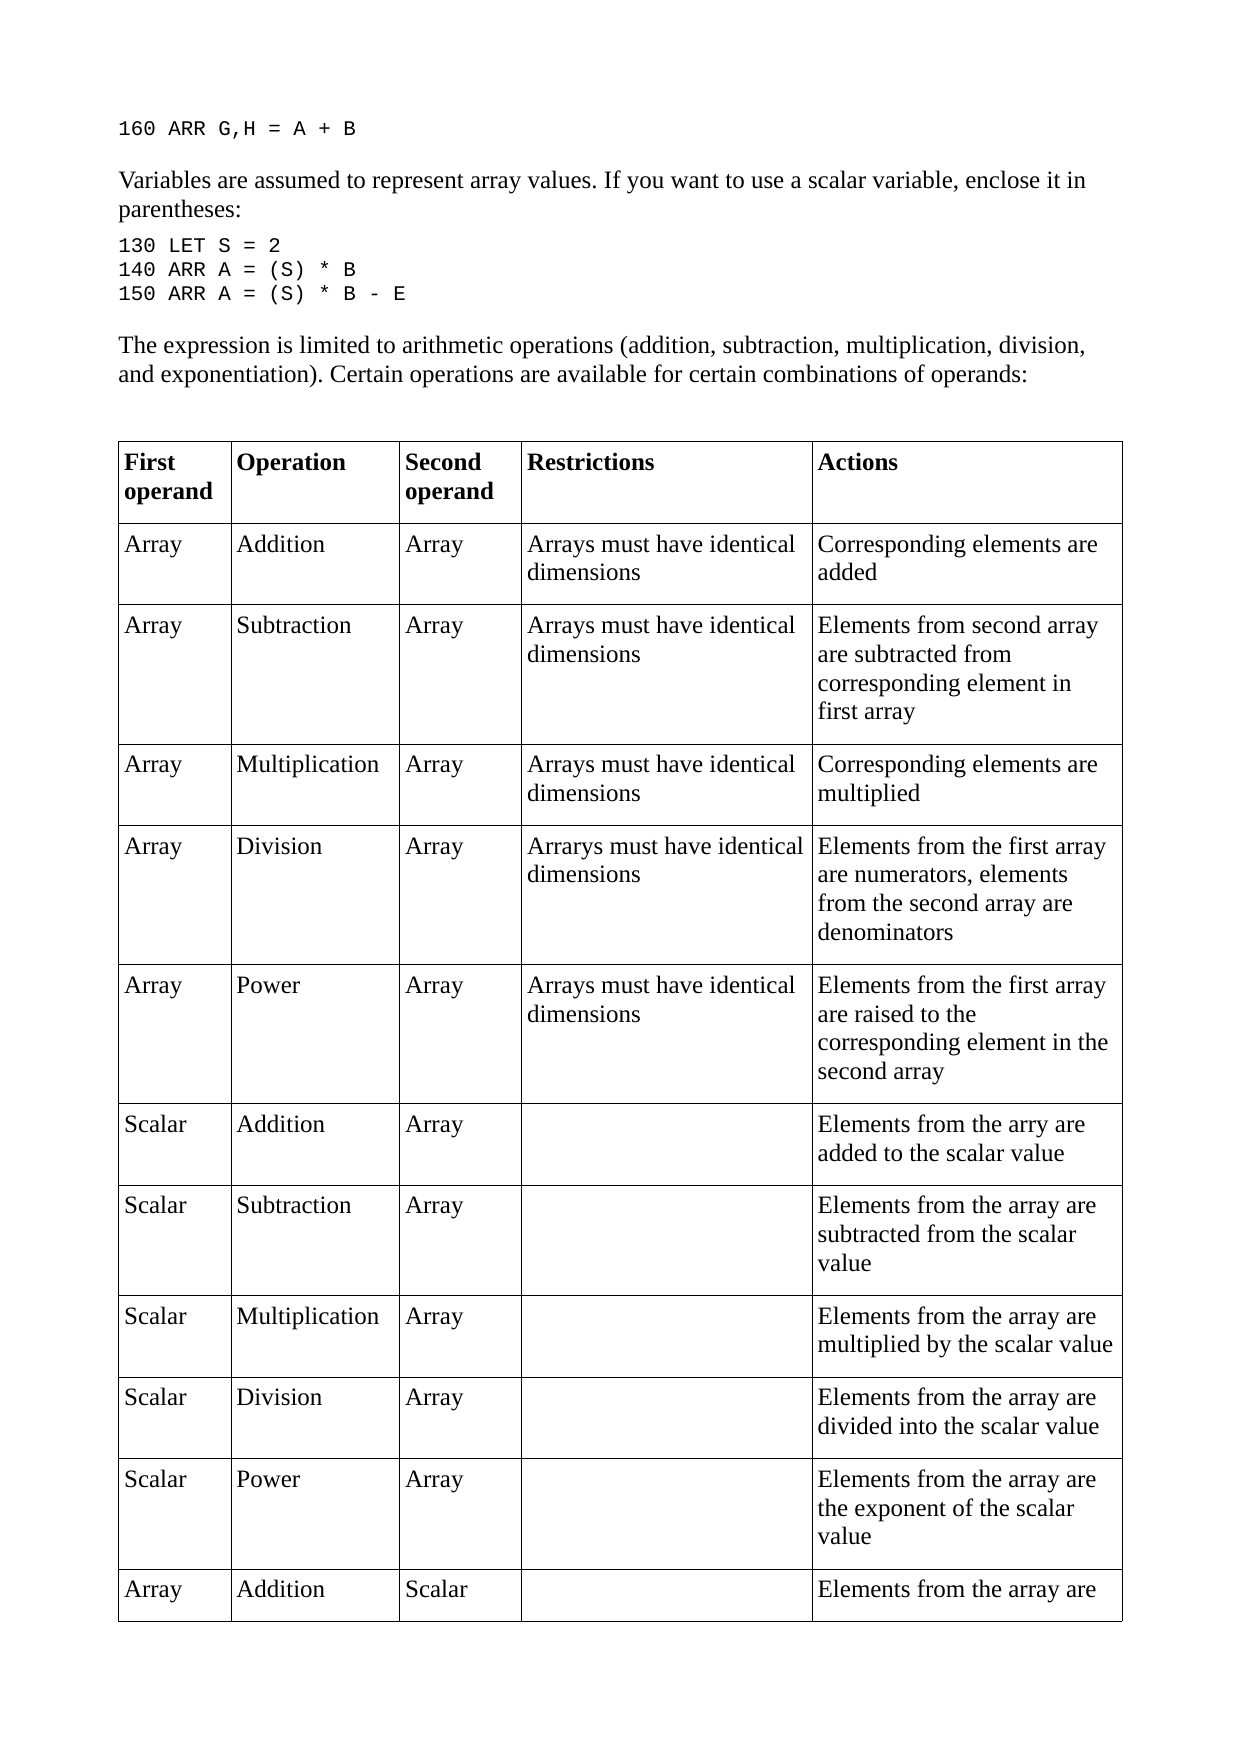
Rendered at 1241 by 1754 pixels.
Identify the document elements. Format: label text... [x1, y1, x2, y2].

table_cell Elements from the array are multiplied by the scalar value [813, 1296, 1122, 1377]
table_cell [522, 1459, 812, 1568]
table_cell Elements from the array are divided into the scalar value [813, 1378, 1122, 1458]
table_cell Division [232, 826, 399, 964]
table_cell Corresponding elements are added [813, 524, 1122, 604]
table_cell Scalar [119, 1459, 231, 1568]
table_header Operation [232, 442, 399, 523]
table_cell Elements from the array are the exponent of the scalar value [813, 1459, 1122, 1568]
table_cell Scalar [400, 1570, 521, 1621]
table_cell [522, 1104, 812, 1185]
table_cell Array [400, 965, 521, 1103]
table_cell Arrays must have identical dimensions [522, 965, 812, 1103]
table_cell Elements from the array are [813, 1570, 1122, 1621]
table_cell Arrays must have identical dimensions [522, 745, 812, 825]
table_cell [522, 1186, 812, 1295]
table_cell Elements from the first array are raised to the corresponding element in the second array [813, 965, 1122, 1103]
table_header Restrictions [522, 442, 812, 523]
table_cell Array [119, 1570, 231, 1621]
table_cell Scalar [119, 1186, 231, 1295]
text 160 ARR G,H = A + B [118, 118, 1122, 142]
table_cell Addition [232, 524, 399, 604]
table_cell Array [119, 605, 231, 743]
table_cell [522, 1378, 812, 1458]
table_cell Array [400, 745, 521, 825]
table_cell Scalar [119, 1104, 231, 1185]
table_cell Scalar [119, 1296, 231, 1377]
table_header Second operand [400, 442, 521, 523]
table_cell Arrays must have identical dimensions [522, 524, 812, 604]
table_cell Elements from the array are subtracted from the scalar value [813, 1186, 1122, 1295]
table_cell Multiplication [232, 745, 399, 825]
table_cell Array [400, 1296, 521, 1377]
table_cell Array [119, 524, 231, 604]
table_cell Multiplication [232, 1296, 399, 1377]
table_cell Power [232, 1459, 399, 1568]
table_cell Array [400, 1104, 521, 1185]
table_header Actions [813, 442, 1122, 523]
text 140 ARR A = (S) * B [118, 259, 1122, 283]
table_cell [522, 1570, 812, 1621]
table_cell Elements from the arry are added to the scalar value [813, 1104, 1122, 1185]
table_cell Power [232, 965, 399, 1103]
table_cell Addition [232, 1104, 399, 1185]
table_cell Addition [232, 1570, 399, 1621]
table_cell Array [400, 1186, 521, 1295]
table_cell Array [119, 745, 231, 825]
table_cell Subtraction [232, 1186, 399, 1295]
table_cell Array [119, 826, 231, 964]
table_cell Scalar [119, 1378, 231, 1458]
table_cell Array [400, 826, 521, 964]
table_cell Array [119, 965, 231, 1103]
table_cell Arrays must have identical dimensions [522, 605, 812, 743]
text 130 LET S = 2 [118, 235, 1122, 259]
table_cell Elements from second array are subtracted from corresponding element in first array [813, 605, 1122, 743]
table_cell Elements from the first array are numerators, elements from the second array are denominators [813, 826, 1122, 964]
table_cell Corresponding elements are multiplied [813, 745, 1122, 825]
table_header First operand [119, 442, 231, 523]
table_cell [522, 1296, 812, 1377]
table_cell Array [400, 524, 521, 604]
table_cell Division [232, 1378, 399, 1458]
text The expression is limited to arithmetic operations (addition, subtraction, multiplication, division, and exponentiation). Certain operations are available for certain combinations of operands: [118, 330, 1122, 387]
table_cell Subtraction [232, 605, 399, 743]
text Variables are assumed to represent array values. If you want to use a scalar variable, enclose it in parentheses: [118, 165, 1122, 223]
text 150 ARR A = (S) * B - E [118, 283, 1122, 306]
table_cell Array [400, 1378, 521, 1458]
table_cell Array [400, 1459, 521, 1568]
table_cell Arrarys must have identical dimensions [522, 826, 812, 964]
table_cell Array [400, 605, 521, 743]
